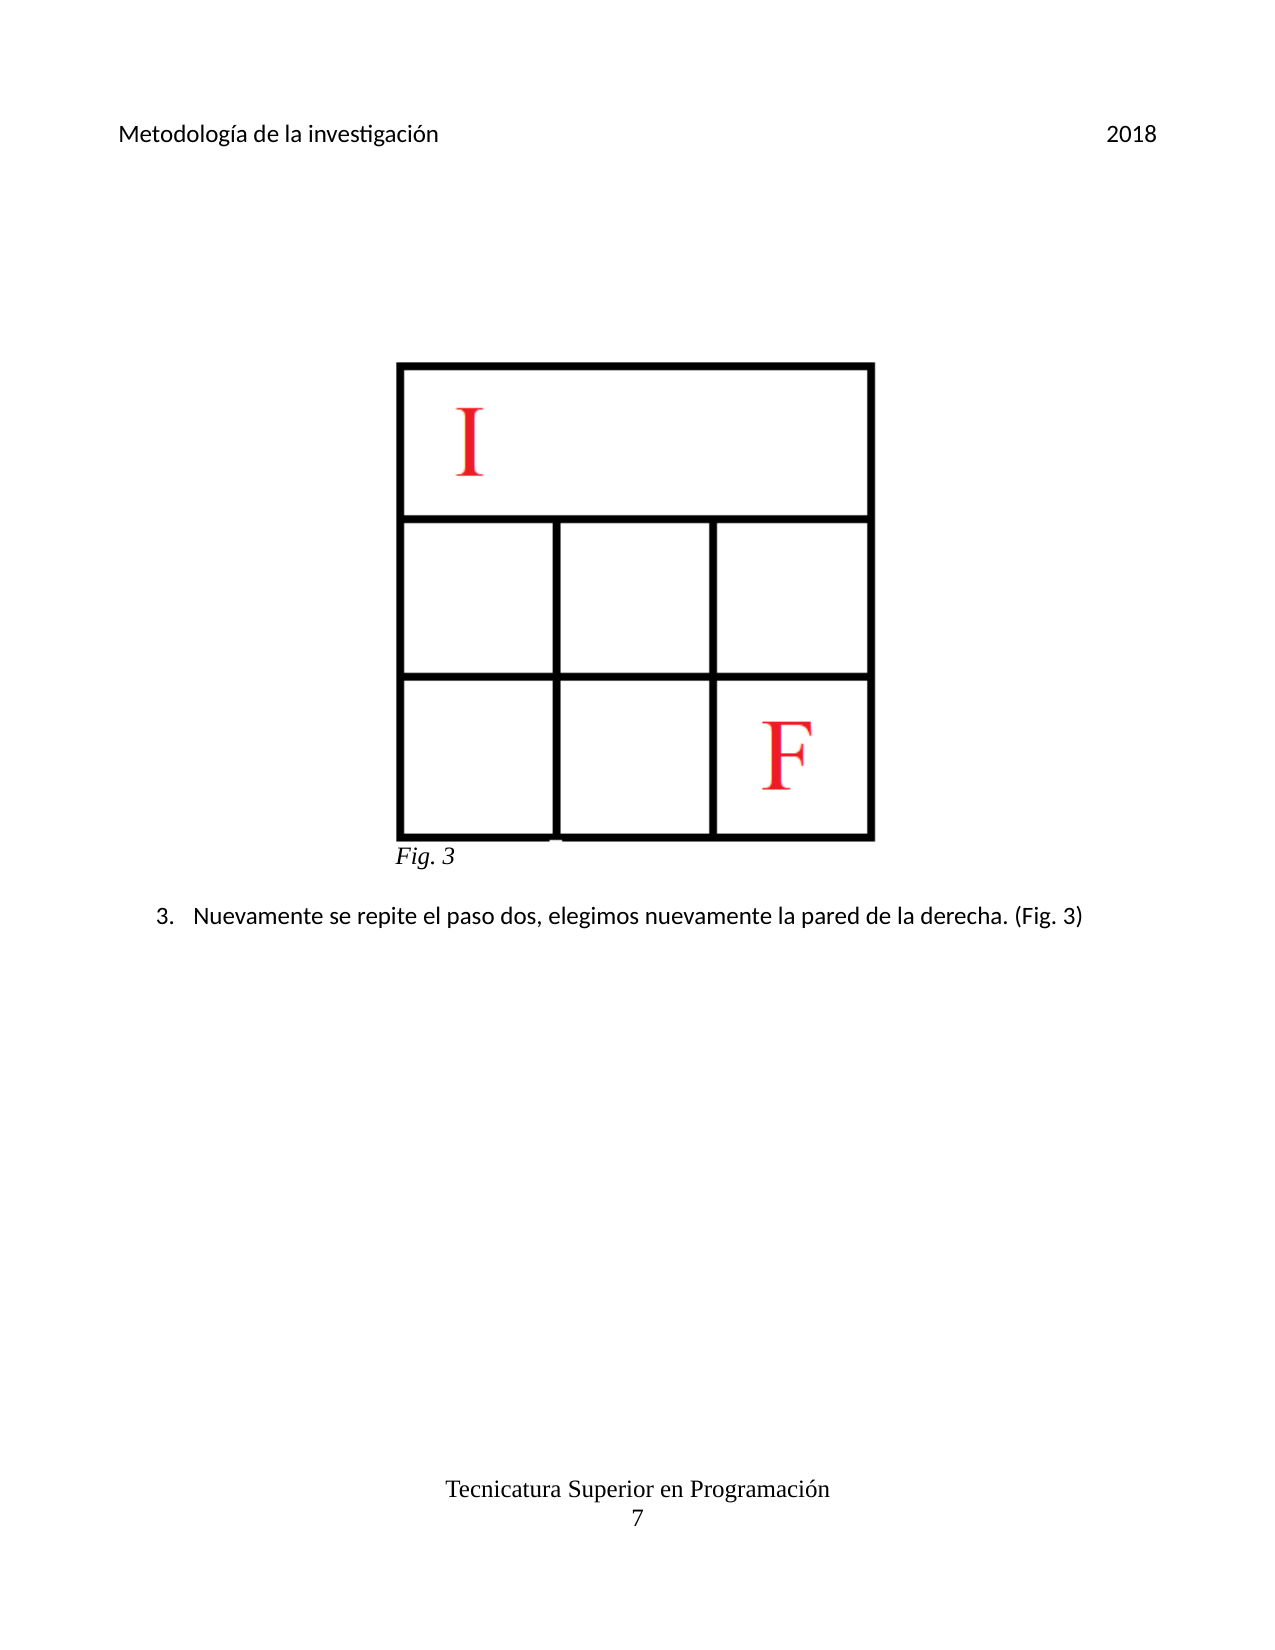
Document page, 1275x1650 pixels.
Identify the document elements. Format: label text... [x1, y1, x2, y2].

text Fig. 3 [395, 842, 880, 870]
list Nuevamente se repite el paso dos, elegimos nuevamente la pared de la derecha. (Fig. 3) [156, 900, 1157, 931]
